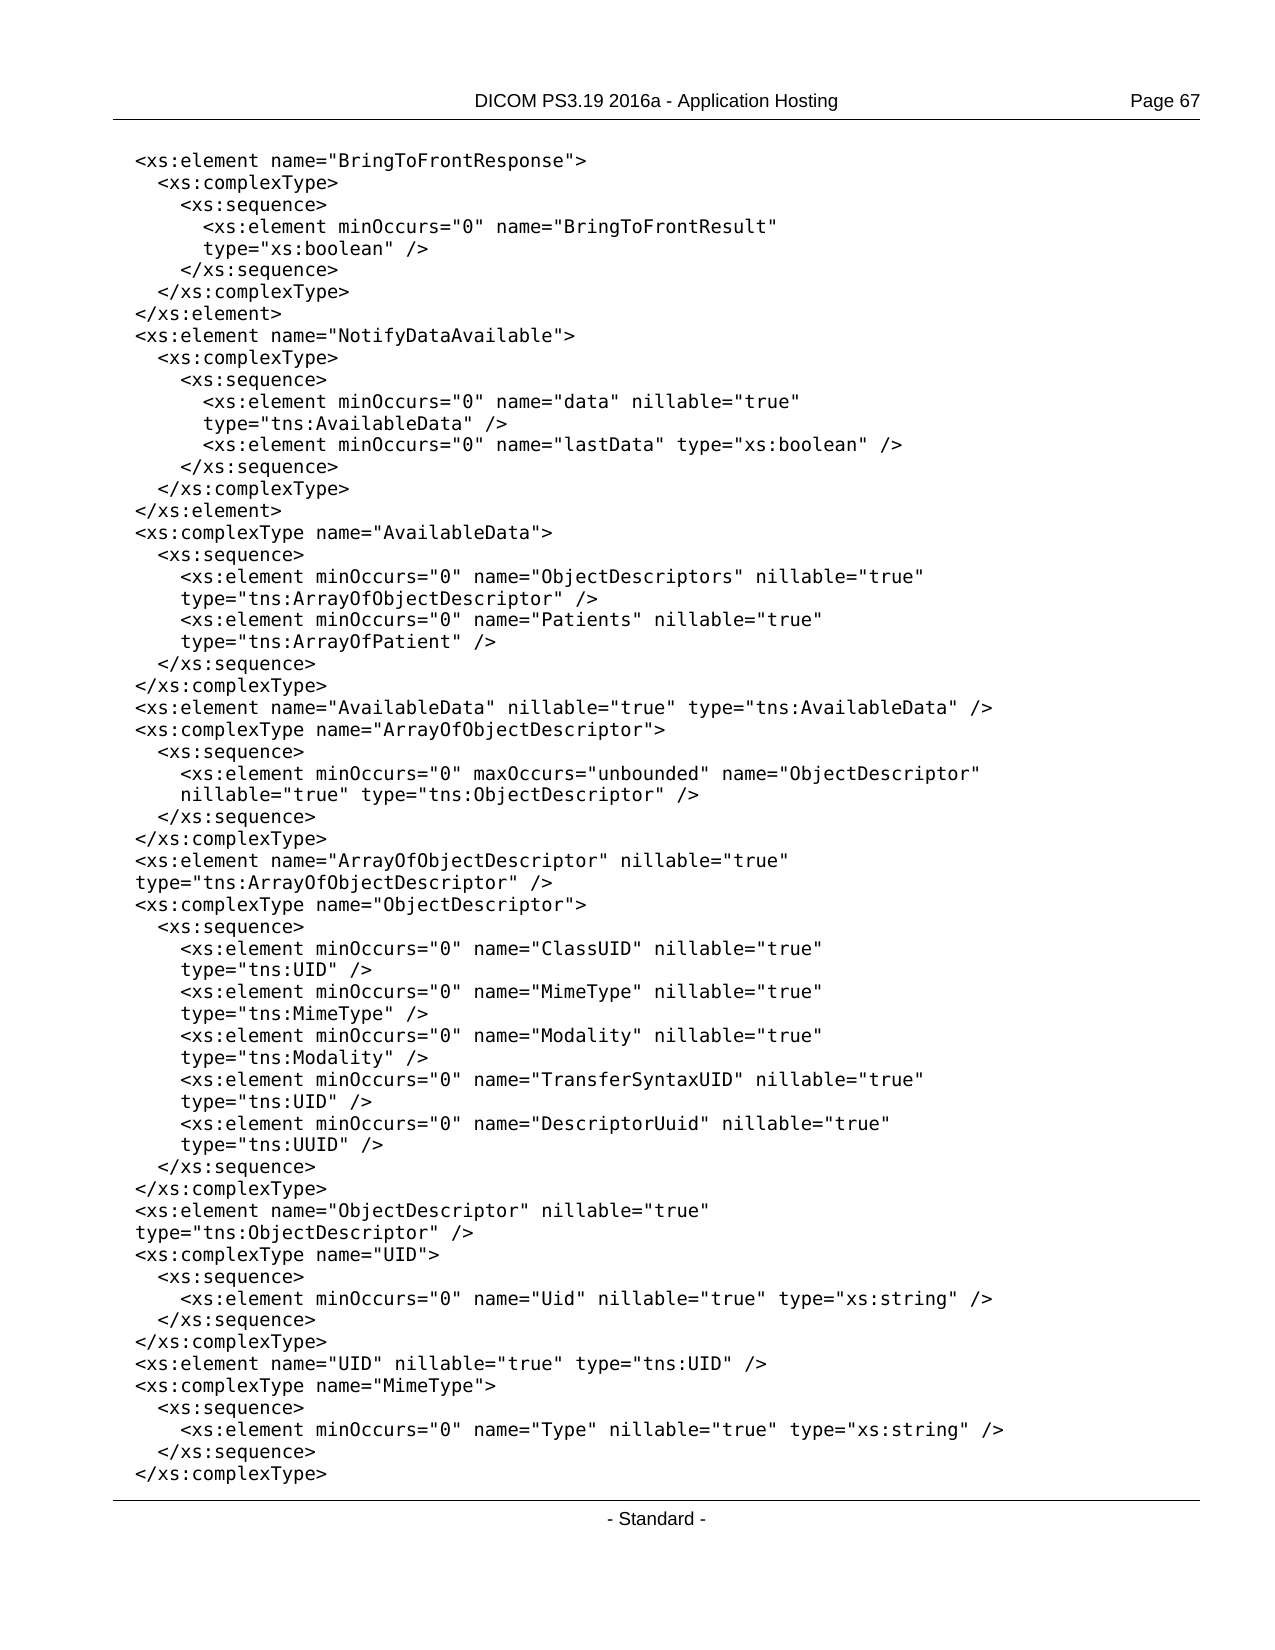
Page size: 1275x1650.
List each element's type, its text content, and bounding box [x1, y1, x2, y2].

text <xs:element name="BringToFrontResponse"> <xs:complexType> <xs:sequence> <xs:element minOccurs="0" name="BringToFrontResult" type="xs:boolean" /> </xs:sequence> </xs:complexType> </xs:element> <xs:element name="NotifyDataAvailable"> <xs:complexType> <xs:sequence> <xs:element minOccurs="0" name="data" nillable="true" type="tns:AvailableData" /> <xs:element minOccurs="0" name="lastData" type="xs:boolean" /> </xs:sequence> </xs:complexType> </xs:element> <xs:complexType name="AvailableData"> <xs:sequence> <xs:element minOccurs="0" name="ObjectDescriptors" nillable="true" type="tns:ArrayOfObjectDescriptor" /> <xs:element minOccurs="0" name="Patients" nillable="true" type="tns:ArrayOfPatient" /> </xs:sequence> </xs:complexType> <xs:element name="AvailableData" nillable="true" type="tns:AvailableData" /> <xs:complexType name="ArrayOfObjectDescriptor"> <xs:sequence> <xs:element minOccurs="0" maxOccurs="unbounded" name="ObjectDescriptor" nillable="true" type="tns:ObjectDescriptor" /> </xs:sequence> </xs:complexType> <xs:element name="ArrayOfObjectDescriptor" nillable="true" type="tns:ArrayOfObjectDescriptor" /> <xs:complexType name="ObjectDescriptor"> <xs:sequence> <xs:element minOccurs="0" name="ClassUID" nillable="true" type="tns:UID" /> <xs:element minOccurs="0" name="MimeType" nillable="true" type="tns:MimeType" /> <xs:element minOccurs="0" name="Modality" nillable="true" type="tns:Modality" /> <xs:element minOccurs="0" name="TransferSyntaxUID" nillable="true" type="tns:UID" /> <xs:element minOccurs="0" name="DescriptorUuid" nillable="true" type="tns:UUID" /> </xs:sequence> </xs:complexType> <xs:element name="ObjectDescriptor" nillable="true" type="tns:ObjectDescriptor" /> <xs:complexType name="UID"> <xs:sequence> <xs:element minOccurs="0" name="Uid" nillable="true" type="xs:string" /> </xs:sequence> </xs:complexType> <xs:element name="UID" nillable="true" type="tns:UID" /> <xs:complexType name="MimeType"> <xs:sequence> <xs:element minOccurs="0" name="Type" nillable="true" type="xs:string" /> </xs:sequence> </xs:complexType> [112, 150, 1200, 1484]
